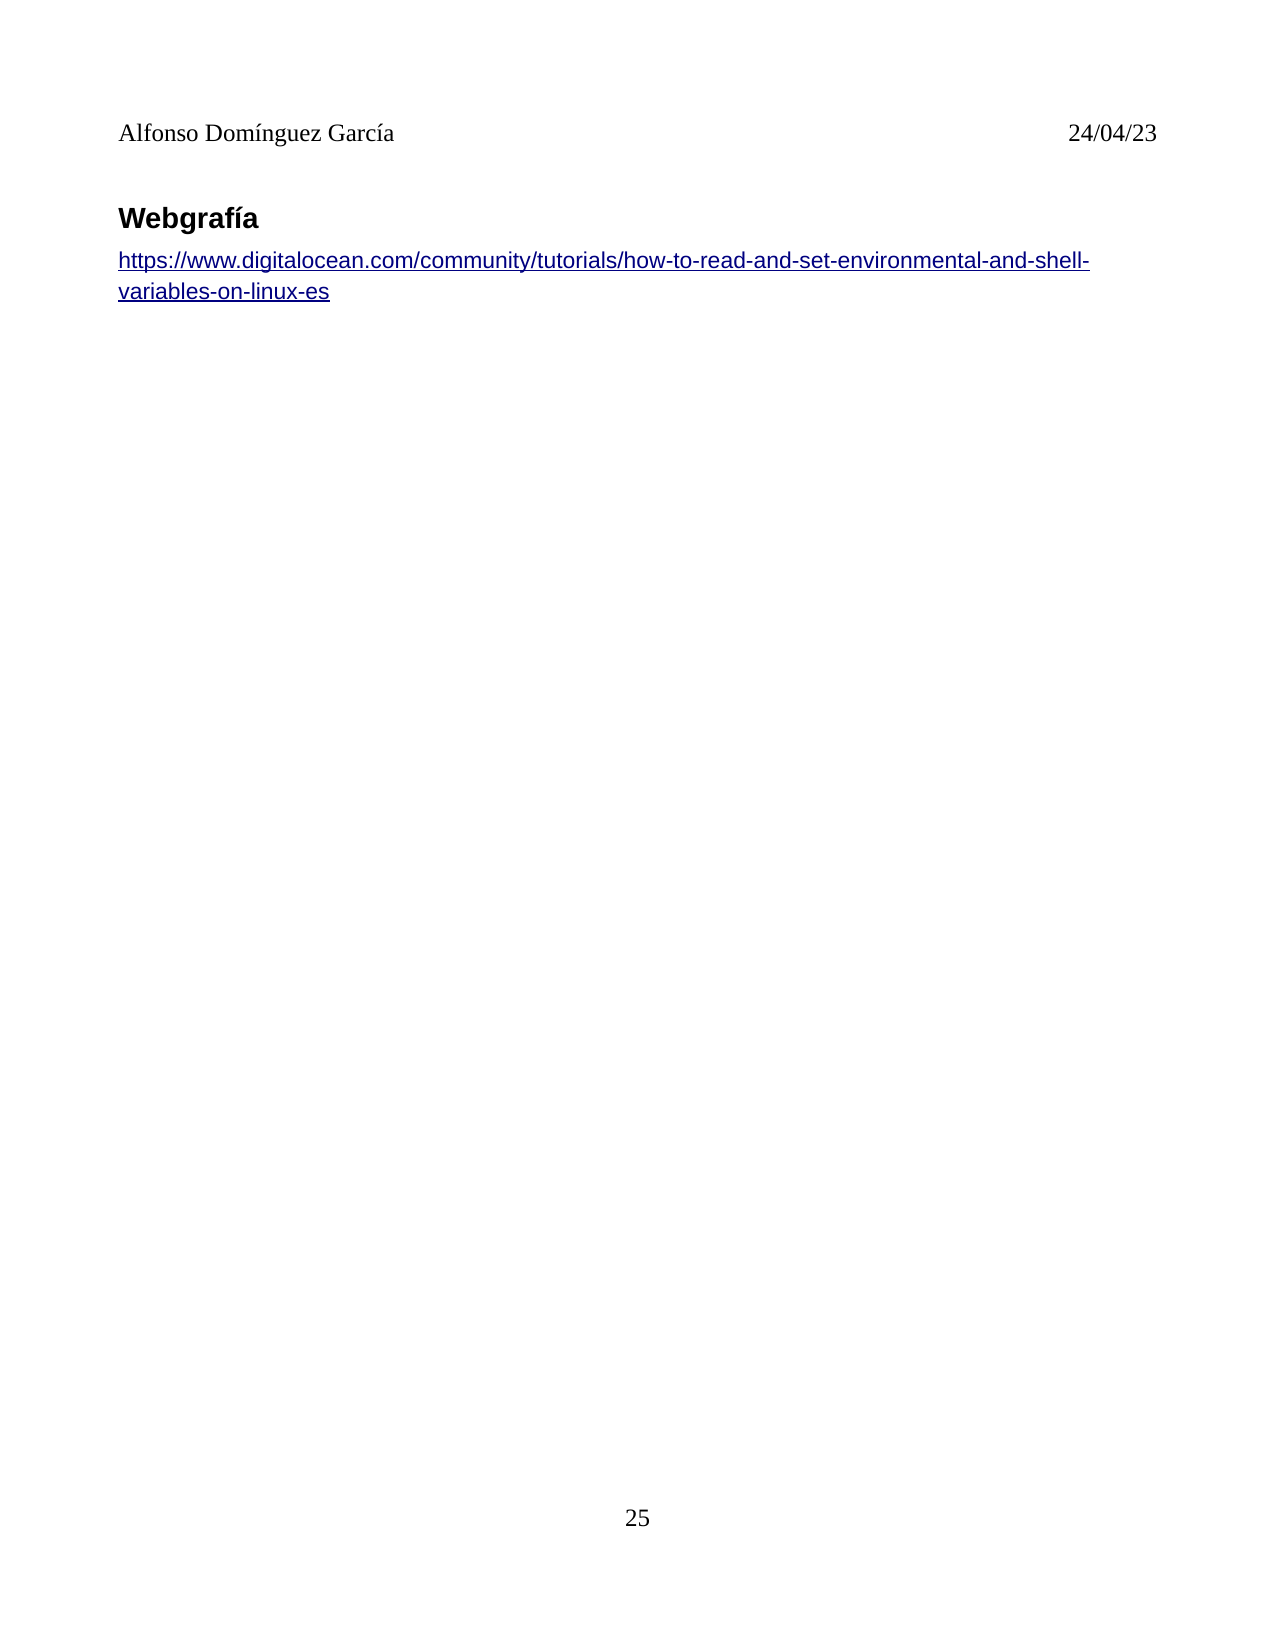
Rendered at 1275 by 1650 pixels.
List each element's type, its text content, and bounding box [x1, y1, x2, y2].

text https://www.digitalocean.com/community/tutorials/how-to-read-and-set-environmental-and-shell-variables-on-linux-es [118, 247, 1157, 304]
subtitle Webgrafía [118, 201, 1157, 235]
